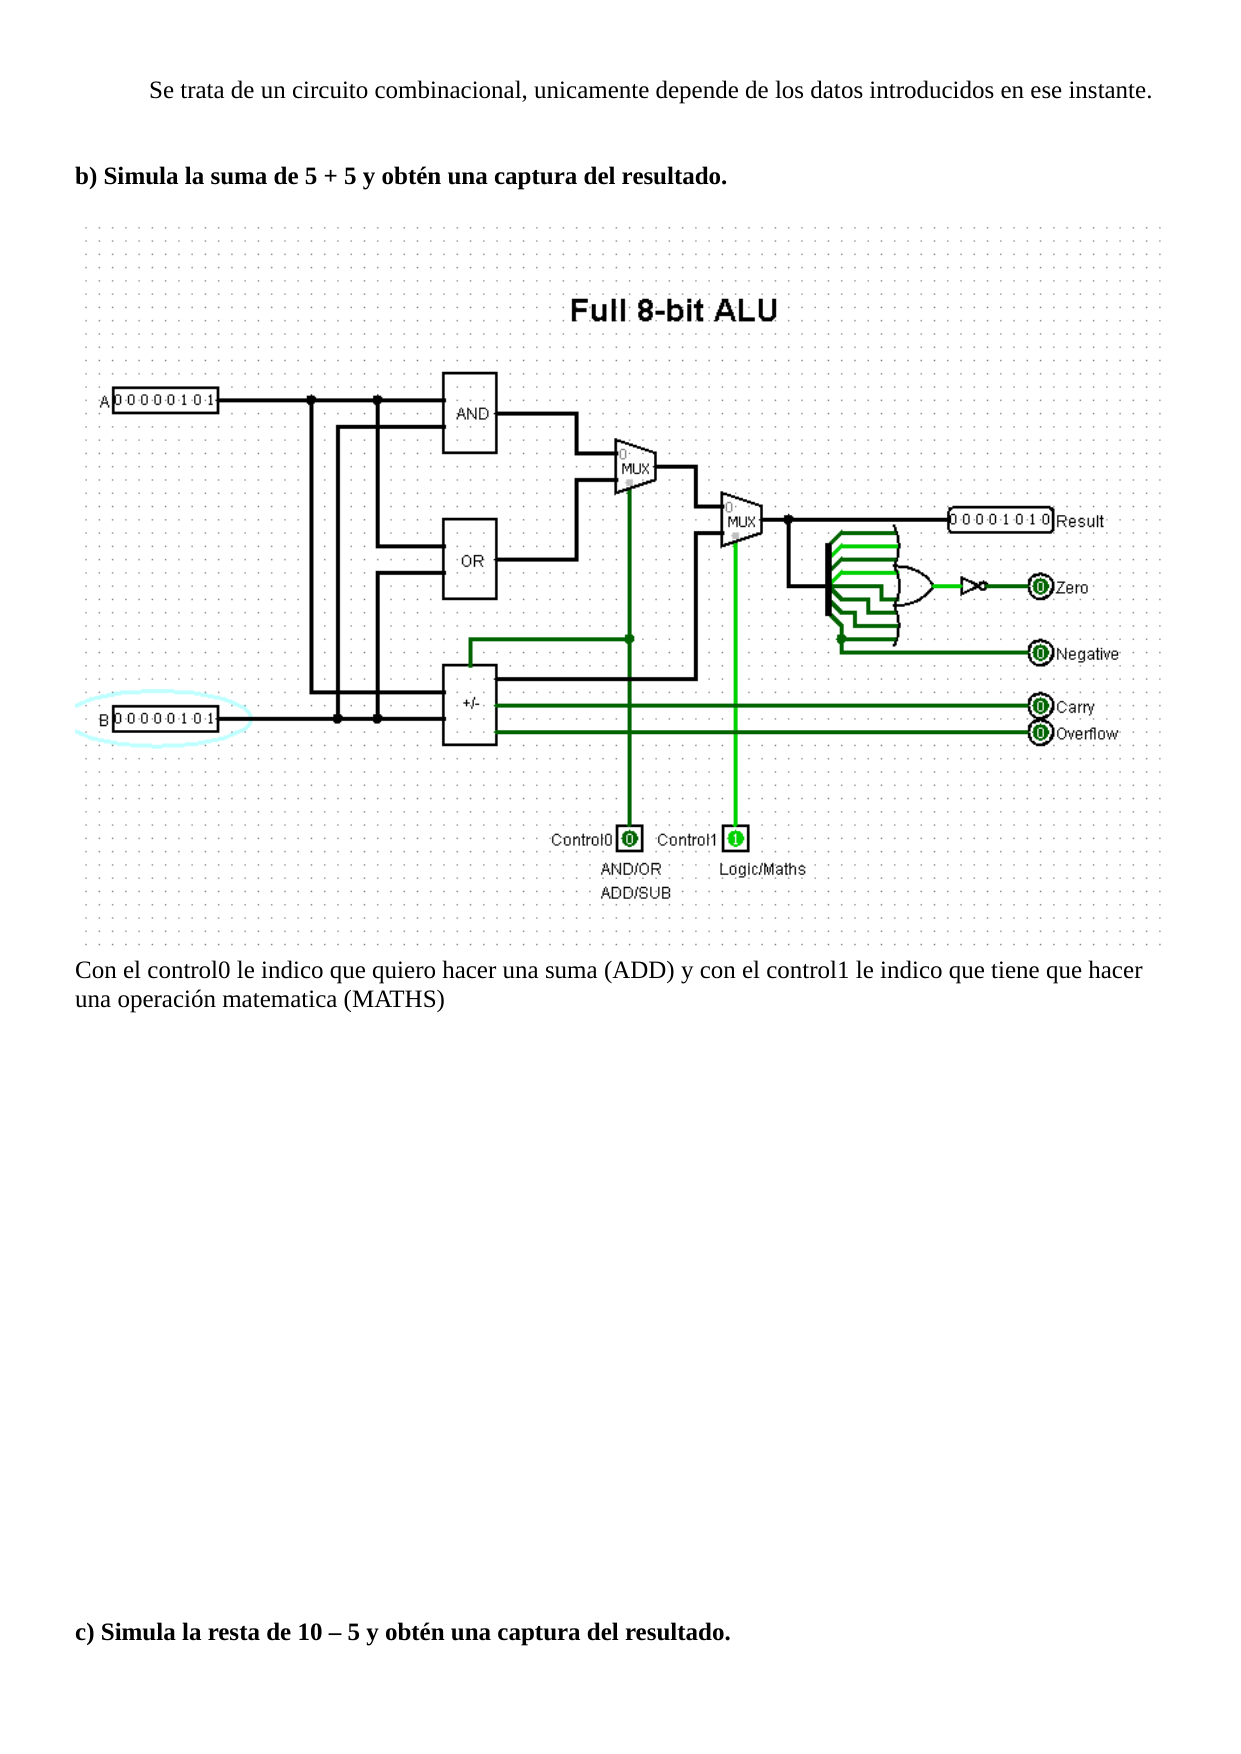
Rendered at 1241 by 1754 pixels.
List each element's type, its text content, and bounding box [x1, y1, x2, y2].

text Con el control0 le indico que quiero hacer una suma (ADD) y con el control1 le indico que tiene que hacer una operación matematica (MATHS) [75, 956, 1165, 1013]
text c) Simula la resta de 10 – 5 y obtén una captura del resultado. [75, 1617, 1165, 1646]
text b) Simula la suma de 5 + 5 y obtén una captura del resultado. [75, 161, 1165, 190]
text Se trata de un circuito combinacional, unicamente depende de los datos introducidos en ese instante. [75, 75, 1165, 104]
